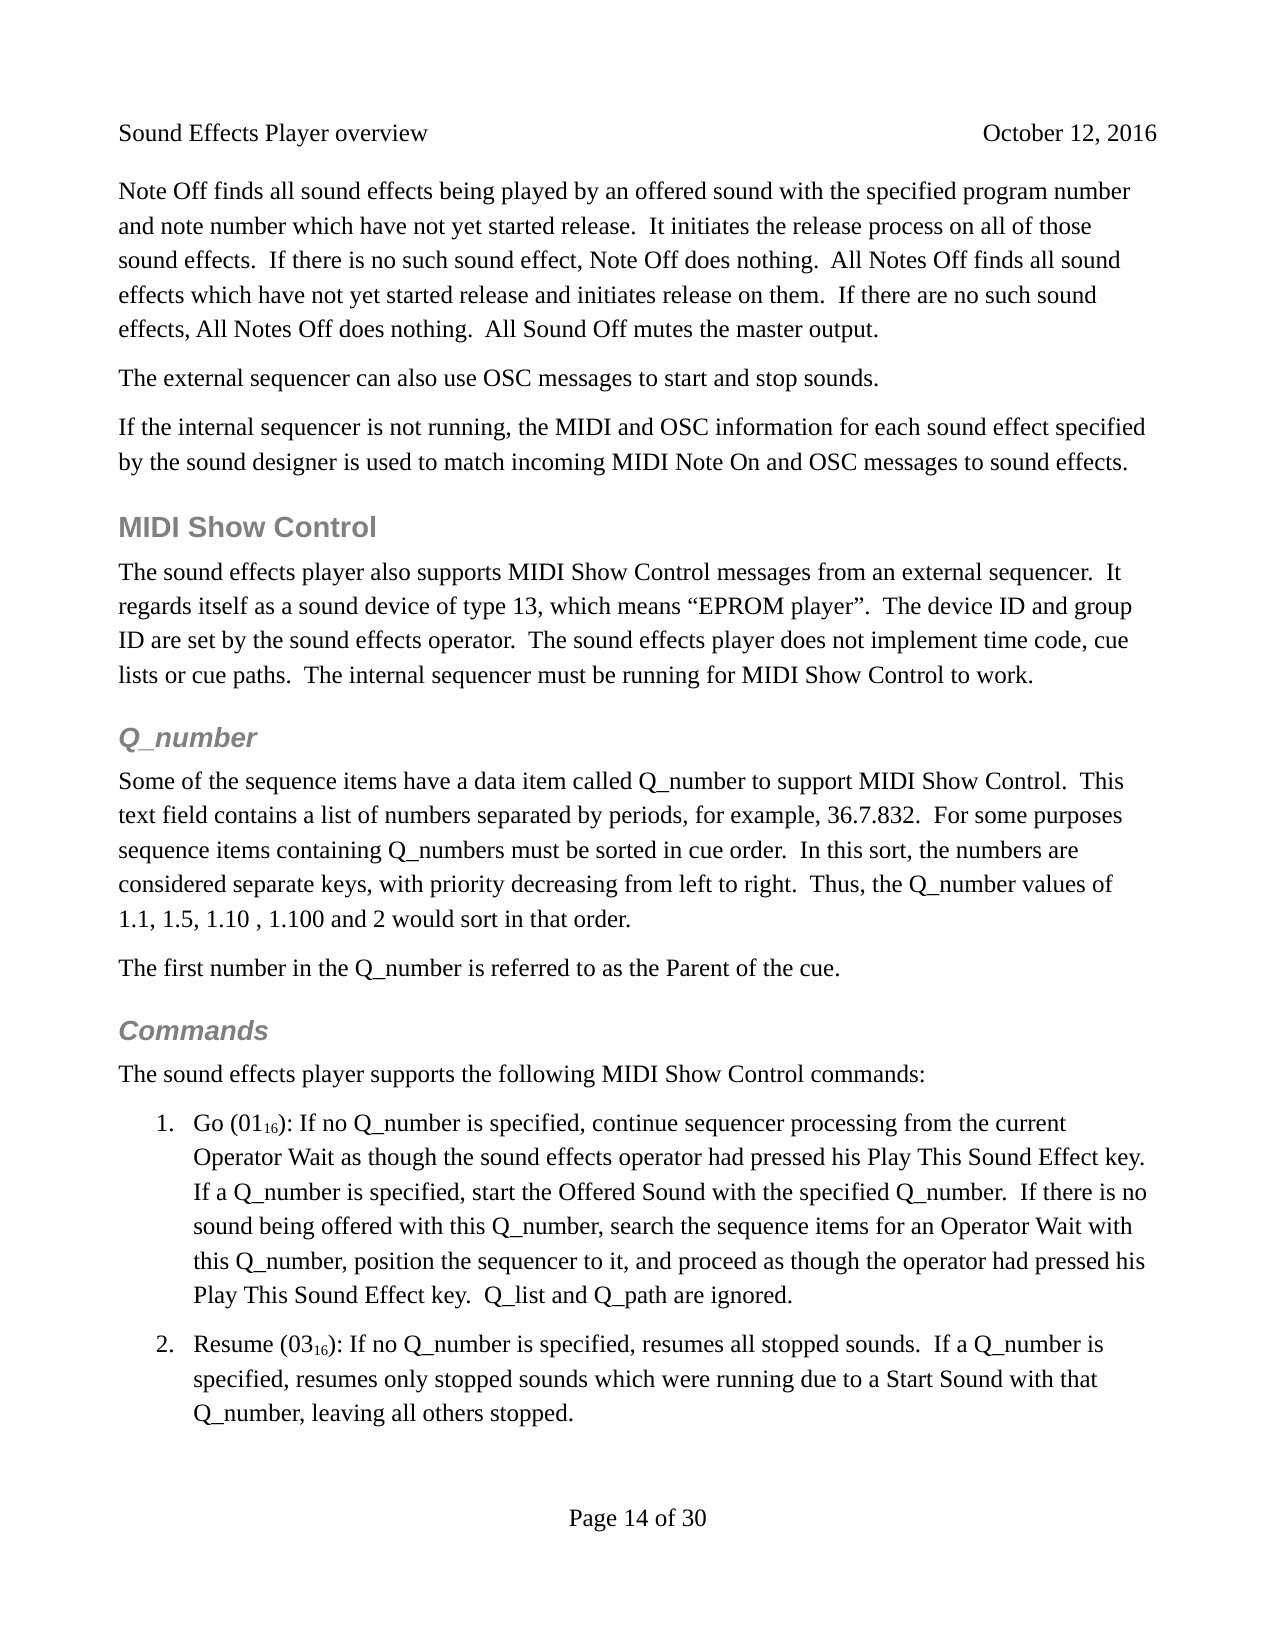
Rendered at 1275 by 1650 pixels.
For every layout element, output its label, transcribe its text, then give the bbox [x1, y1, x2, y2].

text The external sequencer can also use OSC messages to start and stop sounds. [118, 363, 1157, 392]
text The first number in the Q_number is referred to as the Parent of the cue. [118, 953, 1157, 982]
text If the internal sequencer is not running, the MIDI and OSC information for each sound effect specified by the sound designer is used to match incoming MIDI Note On and OSC messages to sound effects. [118, 412, 1157, 476]
list Go (0116): If no Q_number is specified, continue sequencer processing from the current Operator Wait as though the sound effects operator had pressed his Play This Sound Effect key. If a Q_number is specified, start the Offered Sound with the specified Q_number. If there is no sound being offered with this Q_number, search the sequence items for an Operator Wait with this Q_number, position the sequencer to it, and proceed as though the operator had pressed his Play This Sound Effect key. Q_list and Q_path are ignored. [156, 1108, 1157, 1309]
text Note Off finds all sound effects being played by an offered sound with the specified program number and note number which have not yet started release. It initiates the release process on all of those sound effects. If there is no such sound effect, Note Off does nothing. All Notes Off finds all sound effects which have not yet started release and initiates release on them. If there are no such sound effects, All Notes Off does nothing. All Sound Off mutes the master output. [118, 176, 1157, 343]
text The sound effects player also supports MIDI Show Control messages from an external sequencer. It regards itself as a sound device of type 13, which means “EPROM player”. The device ID and group ID are set by the sound effects operator. The sound effects player does not implement time code, cue lists or cue paths. The internal sequencer must be running for MIDI Show Control to work. [118, 557, 1157, 689]
subtitle Q_number [118, 722, 1157, 753]
text Some of the sequence items have a data item called Q_number to support MIDI Show Control. This text field contains a list of numbers separated by periods, for example, 36.7.832. For some purposes sequence items containing Q_numbers must be sorted in cue order. In this sort, the numbers are considered separate keys, with priority decreasing from left to right. Thus, the Q_number values of 1.1, 1.5, 1.10 , 1.100 and 2 would sort in that order. [118, 766, 1157, 933]
subtitle MIDI Show Control [118, 511, 1157, 544]
subtitle Commands [118, 1014, 1157, 1046]
text The sound effects player supports the following MIDI Show Control commands: [118, 1059, 1157, 1088]
list Resume (0316): If no Q_number is specified, resumes all stopped sounds. If a Q_number is specified, resumes only stopped sounds which were running due to a Start Sound with that Q_number, leaving all others stopped. [156, 1329, 1157, 1427]
